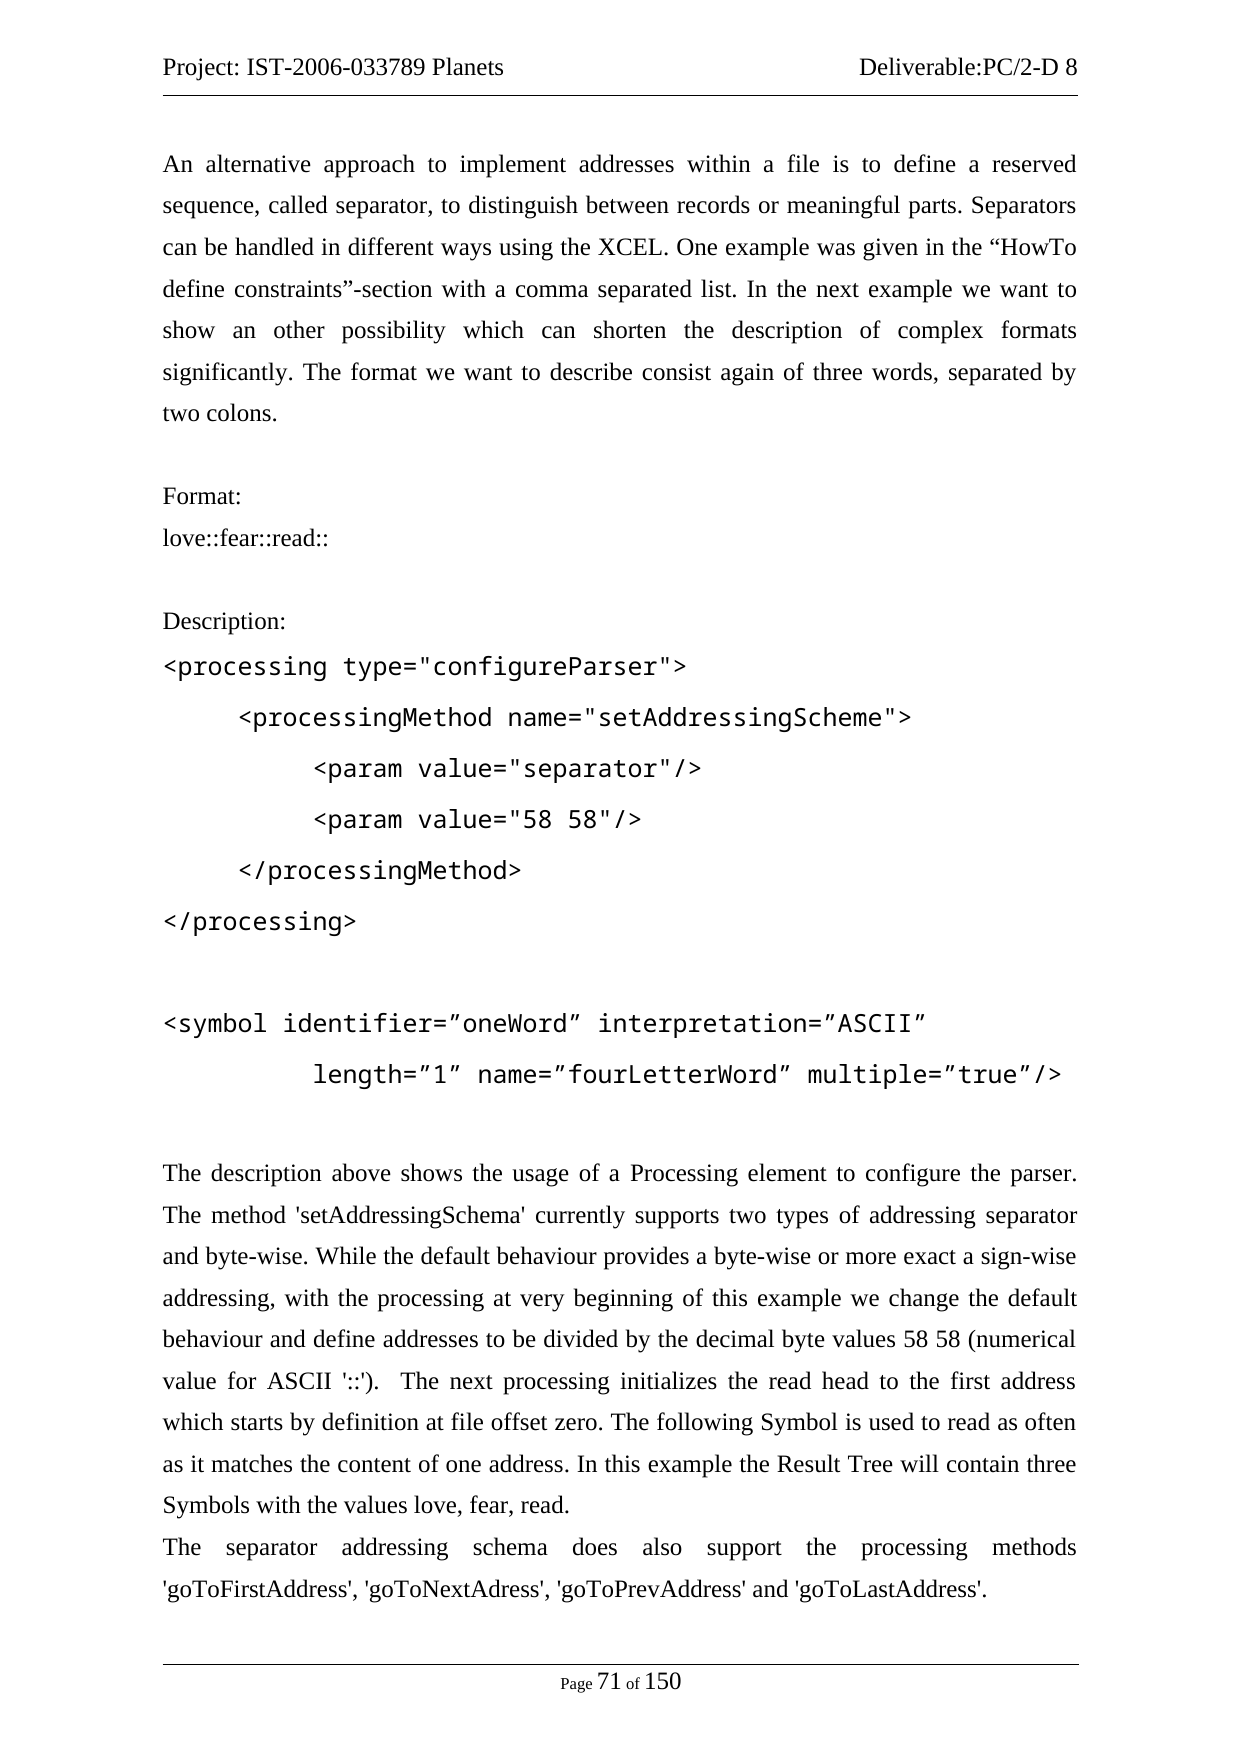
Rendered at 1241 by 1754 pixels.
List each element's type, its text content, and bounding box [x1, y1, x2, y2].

text Description: [162, 607, 1078, 635]
text <param value="separator"/> [162, 751, 1078, 785]
text An alternative approach to implement addresses within a file is to define a reserved sequence, called separator, to distinguish between records or meaningful parts. Separators can be handled in different ways using the XCEL. One example was given in the “HowTo define constraints”-section with a comma separated list. In the next example we want to show an other possibility which can shorten the description of complex formats significantly. The format we want to describe consist again of three words, separated by two colons. [162, 150, 1078, 427]
text The description above shows the usage of a Processing element to configure the parser. The method 'setAddressingSchema' currently supports two types of addressing separator and byte-wise. While the default behaviour provides a byte-wise or more exact a sign-wise addressing, with the processing at very beginning of this example we change the default behaviour and define addresses to be divided by the decimal byte values 58 58 (numerical value for ASCII '::'). The next processing initializes the read head to the first address which starts by definition at file offset zero. The following Symbol is used to read as often as it matches the content of one address. In this example the Result Tree will contain three Symbols with the values love, fear, read. [162, 1159, 1078, 1519]
text </processingMethod> [162, 853, 1078, 887]
text <param value="58 58"/> [162, 802, 1078, 836]
text Format: [162, 482, 1078, 510]
text <processing type="configureParser"> [162, 649, 1078, 683]
text </processing> [162, 904, 1078, 938]
text The separator addressing schema does also support the processing methods 'goToFirstAddress', 'goToNextAdress', 'goToPrevAddress' and 'goToLastAddress'. [162, 1533, 1078, 1602]
text length=”1” name=”fourLetterWord” multiple=”true”/> [162, 1057, 1078, 1091]
text <processingMethod name="setAddressingScheme"> [162, 700, 1078, 734]
text love::fear::read:: [162, 524, 1078, 552]
text <symbol identifier=”oneWord” interpretation=”ASCII” [162, 1006, 1078, 1040]
